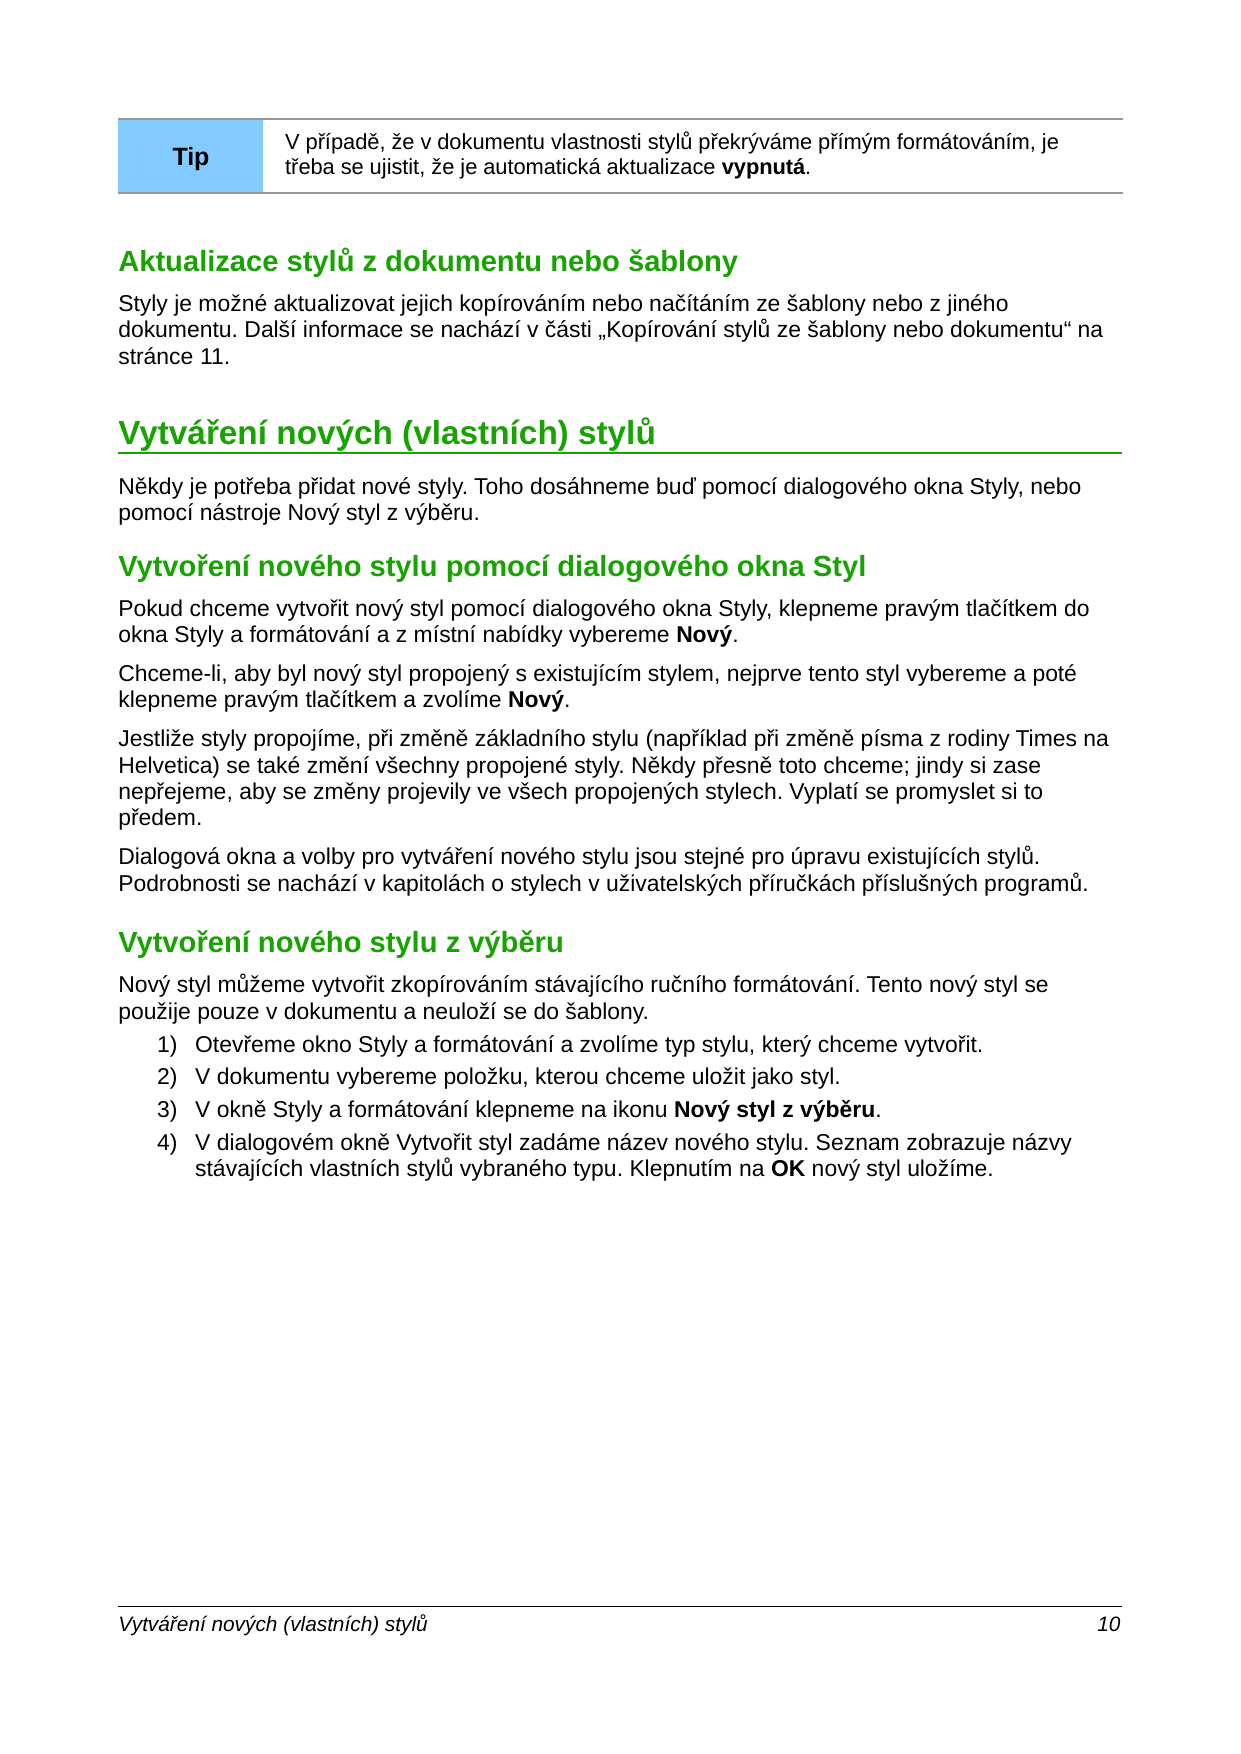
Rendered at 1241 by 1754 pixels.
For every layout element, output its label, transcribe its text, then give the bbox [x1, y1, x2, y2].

subtitle Vytvoření nového stylu pomocí dialogového okna Styl [118, 549, 1122, 582]
list Nový styl můžeme vytvořit zkopírováním stávajícího ručního formátování. Tento nový styl se použije pouze v dokumentu a neuloží se do šablony. [118, 971, 1122, 1024]
subtitle Aktualizace stylů z dokumentu nebo šablony [118, 244, 1122, 277]
text Dialogová okna a volby pro vytváření nového stylu jsou stejné pro úpravu existujících stylů. Podrobnosti se nachází v kapitolách o stylech v uživatelských příručkách příslušných programů. [118, 843, 1122, 896]
text Chceme-li, aby byl nový styl propojený s existujícím stylem, nejprve tento styl vybereme a poté klepneme pravým tlačítkem a zvolíme Nový. [118, 660, 1122, 713]
subtitle Vytváření nových (vlastních) stylů [118, 413, 1122, 452]
list V dialogovém okně Vytvořit styl zadáme název nového stylu. Seznam zobrazuje názvy stávajících vlastních stylů vybraného typu. Klepnutím na OK nový styl uložíme. [177, 1128, 1122, 1181]
list V dokumentu vybereme položku, kterou chceme uložit jako styl. [177, 1063, 1122, 1089]
list V okně Styly a formátování klepneme na ikonu Nový styl z výběru. [177, 1096, 1122, 1122]
table_header V případě, že v dokumentu vlastnosti stylů překrýváme přímým formátováním, je třeba se ujistit, že je automatická aktualizace vypnutá. [264, 120, 1122, 192]
subtitle Vytvoření nového stylu z výběru [118, 926, 1122, 959]
table_header Tip [118, 120, 263, 192]
text Jestliže styly propojíme, při změně základního stylu (například při změně písma z rodiny Times na Helvetica) se také změní všechny propojené styly. Někdy přesně toto chceme; jindy si zase nepřejeme, aby se změny projevily ve všech propojených stylech. Vyplatí se promyslet si to předem. [118, 725, 1122, 831]
list Někdy je potřeba přidat nové styly. Toho dosáhneme buď pomocí dialogového okna Styly, nebo pomocí nástroje Nový styl z výběru. [118, 473, 1122, 525]
list Otevřeme okno Styly a formátování a zvolíme typ stylu, který chceme vytvořit. [177, 1031, 1122, 1057]
text Pokud chceme vytvořit nový styl pomocí dialogového okna Styly, klepneme pravým tlačítkem do okna Styly a formátování a z místní nabídky vybereme Nový. [118, 595, 1122, 648]
text Styly je možné aktualizovat jejich kopírováním nebo načítáním ze šablony nebo z jiného dokumentu. Další informace se nachází v části „Kopírování stylů ze šablony nebo dokumentu“ na stránce 11. [118, 290, 1122, 369]
